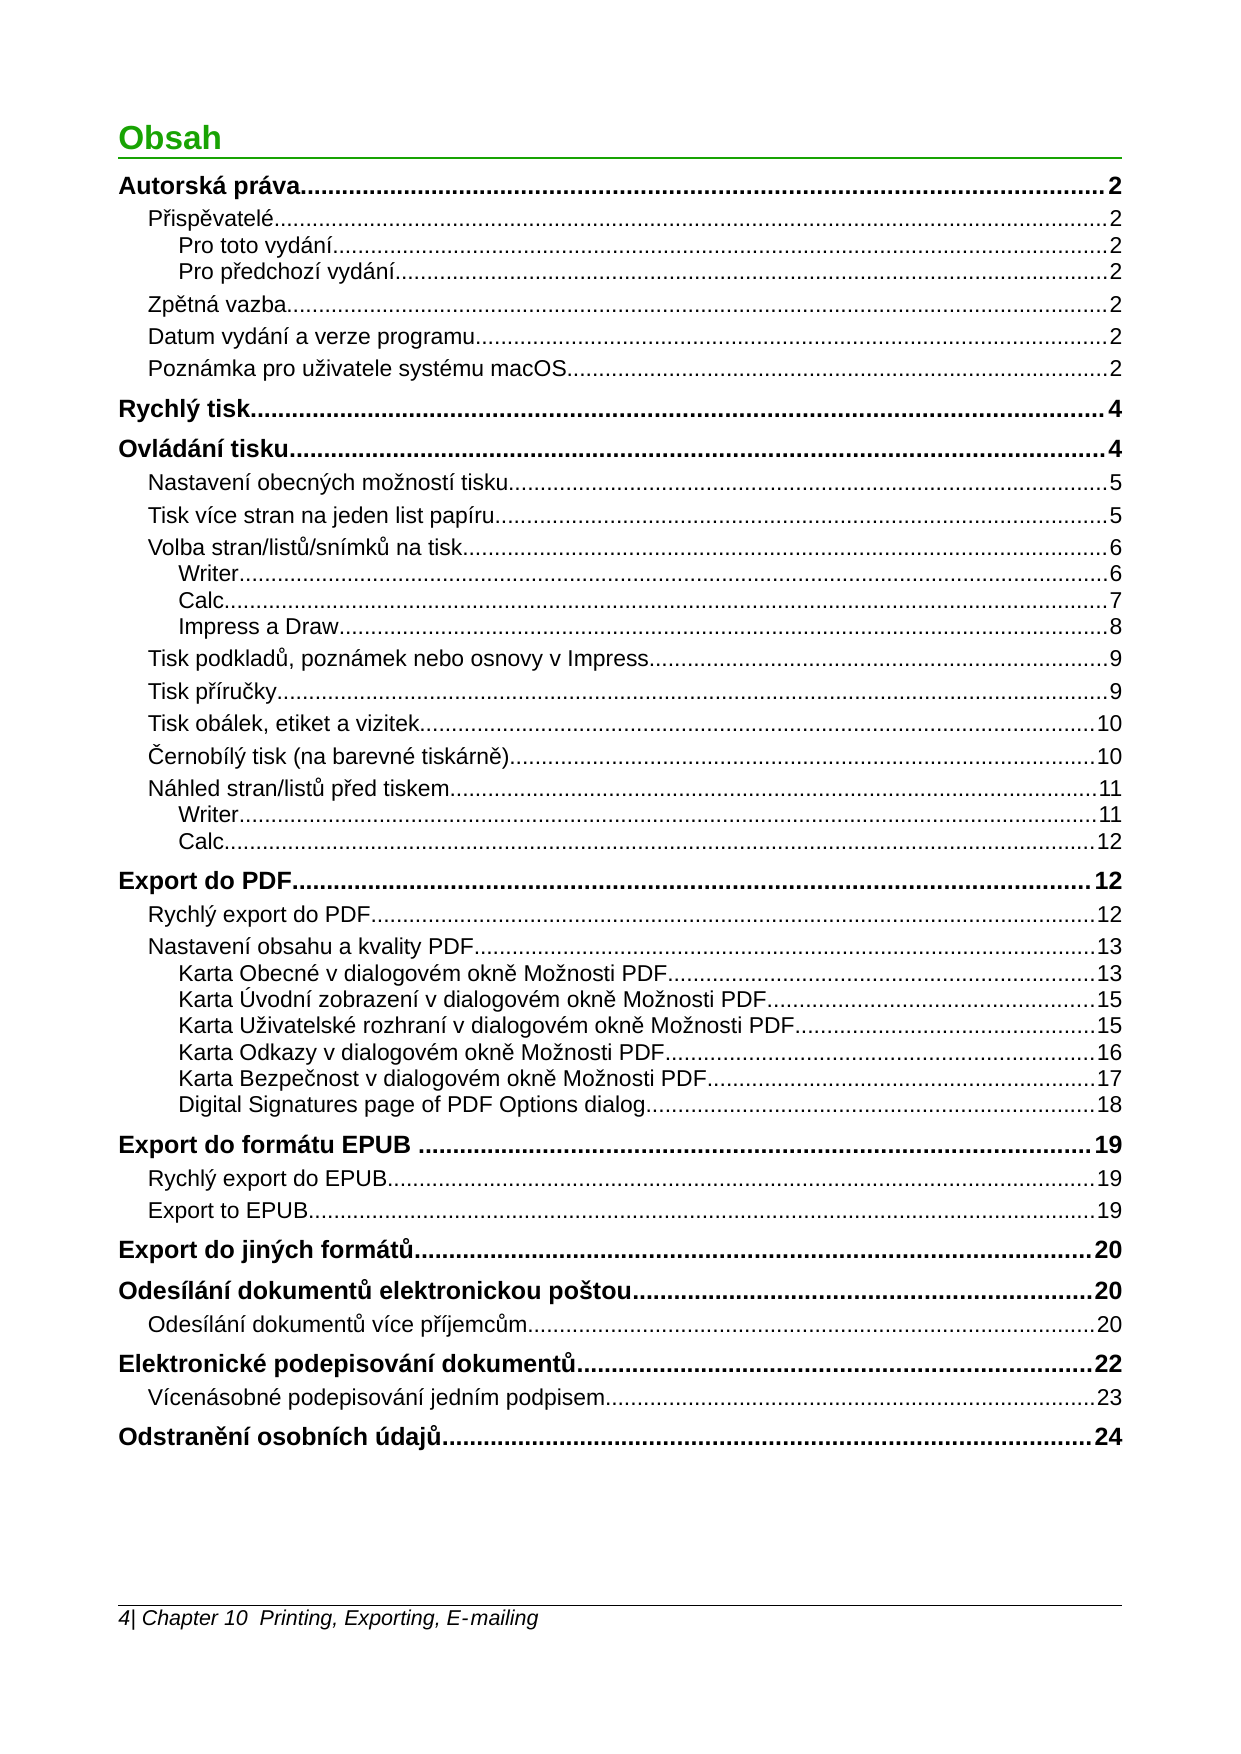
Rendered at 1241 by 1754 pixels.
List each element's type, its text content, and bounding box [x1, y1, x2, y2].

text Náhled stran/listů před tiskem 11 [148, 775, 1122, 801]
text Přispěvatelé 2 [148, 205, 1122, 232]
text Elektronické podepisování dokumentů 22 [118, 1349, 1122, 1378]
text Export do jiných formátů 20 [118, 1235, 1122, 1264]
text Odstranění osobních údajů 24 [118, 1422, 1122, 1451]
text Karta Bezpečnost v dialogovém okně Možnosti PDF 17 [178, 1065, 1122, 1091]
subtitle Obsah [118, 118, 1122, 157]
text Pro předchozí vydání 2 [178, 258, 1122, 284]
text Impress a Draw 8 [178, 613, 1122, 639]
text Zpětná vazba 2 [148, 291, 1122, 317]
text Autorská práva 2 [118, 171, 1122, 199]
text Digital Signatures page of PDF Options dialog 18 [178, 1091, 1122, 1118]
text Calc 12 [178, 828, 1122, 854]
text Karta Odkazy v dialogovém okně Možnosti PDF 16 [178, 1039, 1122, 1065]
text Calc 7 [178, 587, 1122, 613]
text Tisk obálek, etiket a vizitek 10 [148, 710, 1122, 737]
text Odesílání dokumentů více příjemcům 20 [148, 1311, 1122, 1337]
text Export do formátu EPUB 19 [118, 1130, 1122, 1158]
text Volba stran/listů/snímků na tisk 6 [148, 534, 1122, 560]
text Rychlý tisk 4 [118, 394, 1122, 422]
text Export do PDF 12 [118, 866, 1122, 895]
text Writer 11 [178, 801, 1122, 828]
text Datum vydání a verze programu 2 [148, 323, 1122, 349]
text Tisk příručky 9 [148, 678, 1122, 704]
text Rychlý export do EPUB 19 [148, 1164, 1122, 1191]
text Nastavení obsahu a kvality PDF 13 [148, 933, 1122, 959]
text Karta Uživatelské rozhraní v dialogovém okně Možnosti PDF 15 [178, 1012, 1122, 1039]
text Pro toto vydání 2 [178, 232, 1122, 258]
text Karta Obecné v dialogovém okně Možnosti PDF 13 [178, 959, 1122, 986]
text Writer 6 [178, 560, 1122, 587]
text Rychlý export do PDF 12 [148, 901, 1122, 927]
text Poznámka pro uživatele systému macOS 2 [148, 355, 1122, 382]
text Export to EPUB 19 [148, 1197, 1122, 1223]
text Černobílý tisk (na barevné tiskárně) 10 [148, 743, 1122, 769]
text Odesílání dokumentů elektronickou poštou 20 [118, 1276, 1122, 1305]
text Tisk podkladů, poznámek nebo osnovy v Impress 9 [148, 645, 1122, 672]
text Ovládání tisku 4 [118, 434, 1122, 463]
text Karta Úvodní zobrazení v dialogovém okně Možnosti PDF 15 [178, 986, 1122, 1012]
text Nastavení obecných možností tisku 5 [148, 469, 1122, 496]
text Tisk více stran na jeden list papíru 5 [148, 502, 1122, 528]
text Vícenásobné podepisování jedním podpisem 23 [148, 1384, 1122, 1410]
